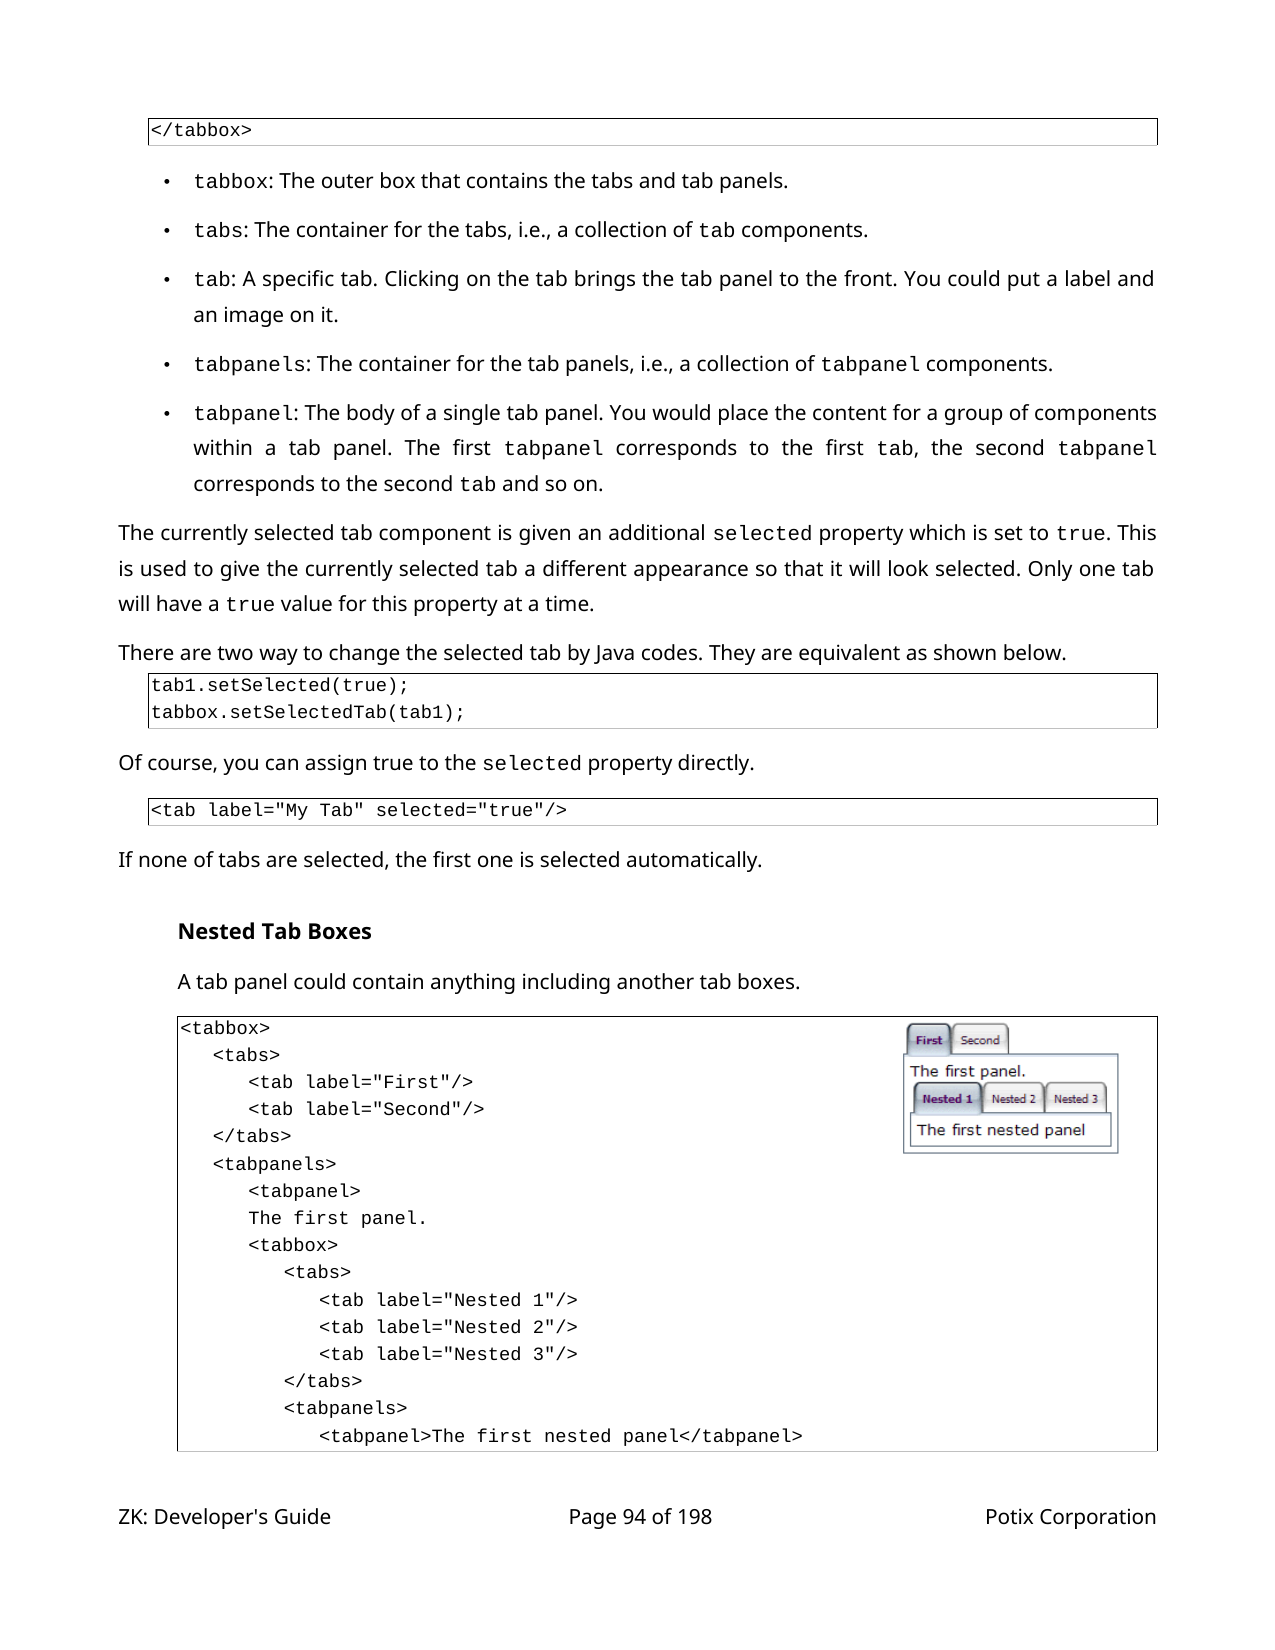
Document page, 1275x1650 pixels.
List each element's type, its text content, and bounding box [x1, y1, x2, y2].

text <tabpanels> [178, 1152, 1157, 1176]
text [1122, 1124, 1157, 1149]
text <tabpanels> [178, 1396, 1157, 1421]
text tab1.setSelected(true); [149, 674, 1157, 697]
text [1122, 1043, 1157, 1067]
text There are two way to change the selected tab by Java codes. They are equivalent as shown below. [118, 638, 1157, 666]
text <tabs> [178, 1043, 902, 1067]
text If none of tabs are selected, the first one is selected automatically. [118, 845, 1157, 874]
text <tab label="Nested 1"/> [178, 1287, 1157, 1312]
text <tab label="My Tab" selected="true"/> [149, 799, 1157, 825]
text </tabs> [178, 1124, 902, 1149]
text The currently selected tab component is given an additional selected property which is set to true. This is used to give the currently selected tab a different appearance so that it will look selected. Only one tab will have a true value for this property at a time. [118, 518, 1157, 617]
text tabbox.setSelectedTab(tab1); [149, 700, 1157, 728]
list tabbox: The outer box that contains the tabs and tab panels. [164, 166, 1157, 194]
text </tabbox> [149, 119, 1157, 145]
text <tab label="Nested 3"/> [178, 1342, 1157, 1366]
list tabs: The container for the tabs, i.e., a collection of tab components. [164, 215, 1157, 244]
list tab: A specific tab. Clicking on the tab brings the tab panel to the front. You could put a label and an image on it. [164, 264, 1157, 328]
text <tabbox> [178, 1233, 1157, 1257]
text <tab label="Second"/> [178, 1097, 902, 1121]
text [1122, 1070, 1157, 1094]
text <tabpanel> [178, 1179, 1157, 1203]
list tabpanel: The body of a single tab panel. You would place the content for a group of components within a tab panel. The first tabpanel corresponds to the first tab, the second tabpanel corresponds to the second tab and so on. [164, 398, 1157, 497]
subtitle Nested Tab Boxes [177, 916, 1157, 946]
text The first panel. [178, 1206, 1157, 1230]
list tabpanels: The container for the tab panels, i.e., a collection of tabpanel components. [164, 349, 1157, 377]
picture [902, 1019, 1122, 1156]
text <tabpanel>The first nested panel</tabpanel> [178, 1423, 1157, 1451]
text [1122, 1097, 1157, 1121]
text Of course, you can assign true to the selected property directly. [118, 748, 1157, 777]
text </tabs> [178, 1369, 1157, 1393]
text <tab label="Nested 2"/> [178, 1315, 1157, 1339]
text <tabbox> [178, 1017, 1157, 1040]
text <tab label="First"/> [178, 1070, 902, 1094]
text <tabs> [178, 1260, 1157, 1284]
text A tab panel could contain anything including another tab boxes. [177, 967, 1157, 995]
